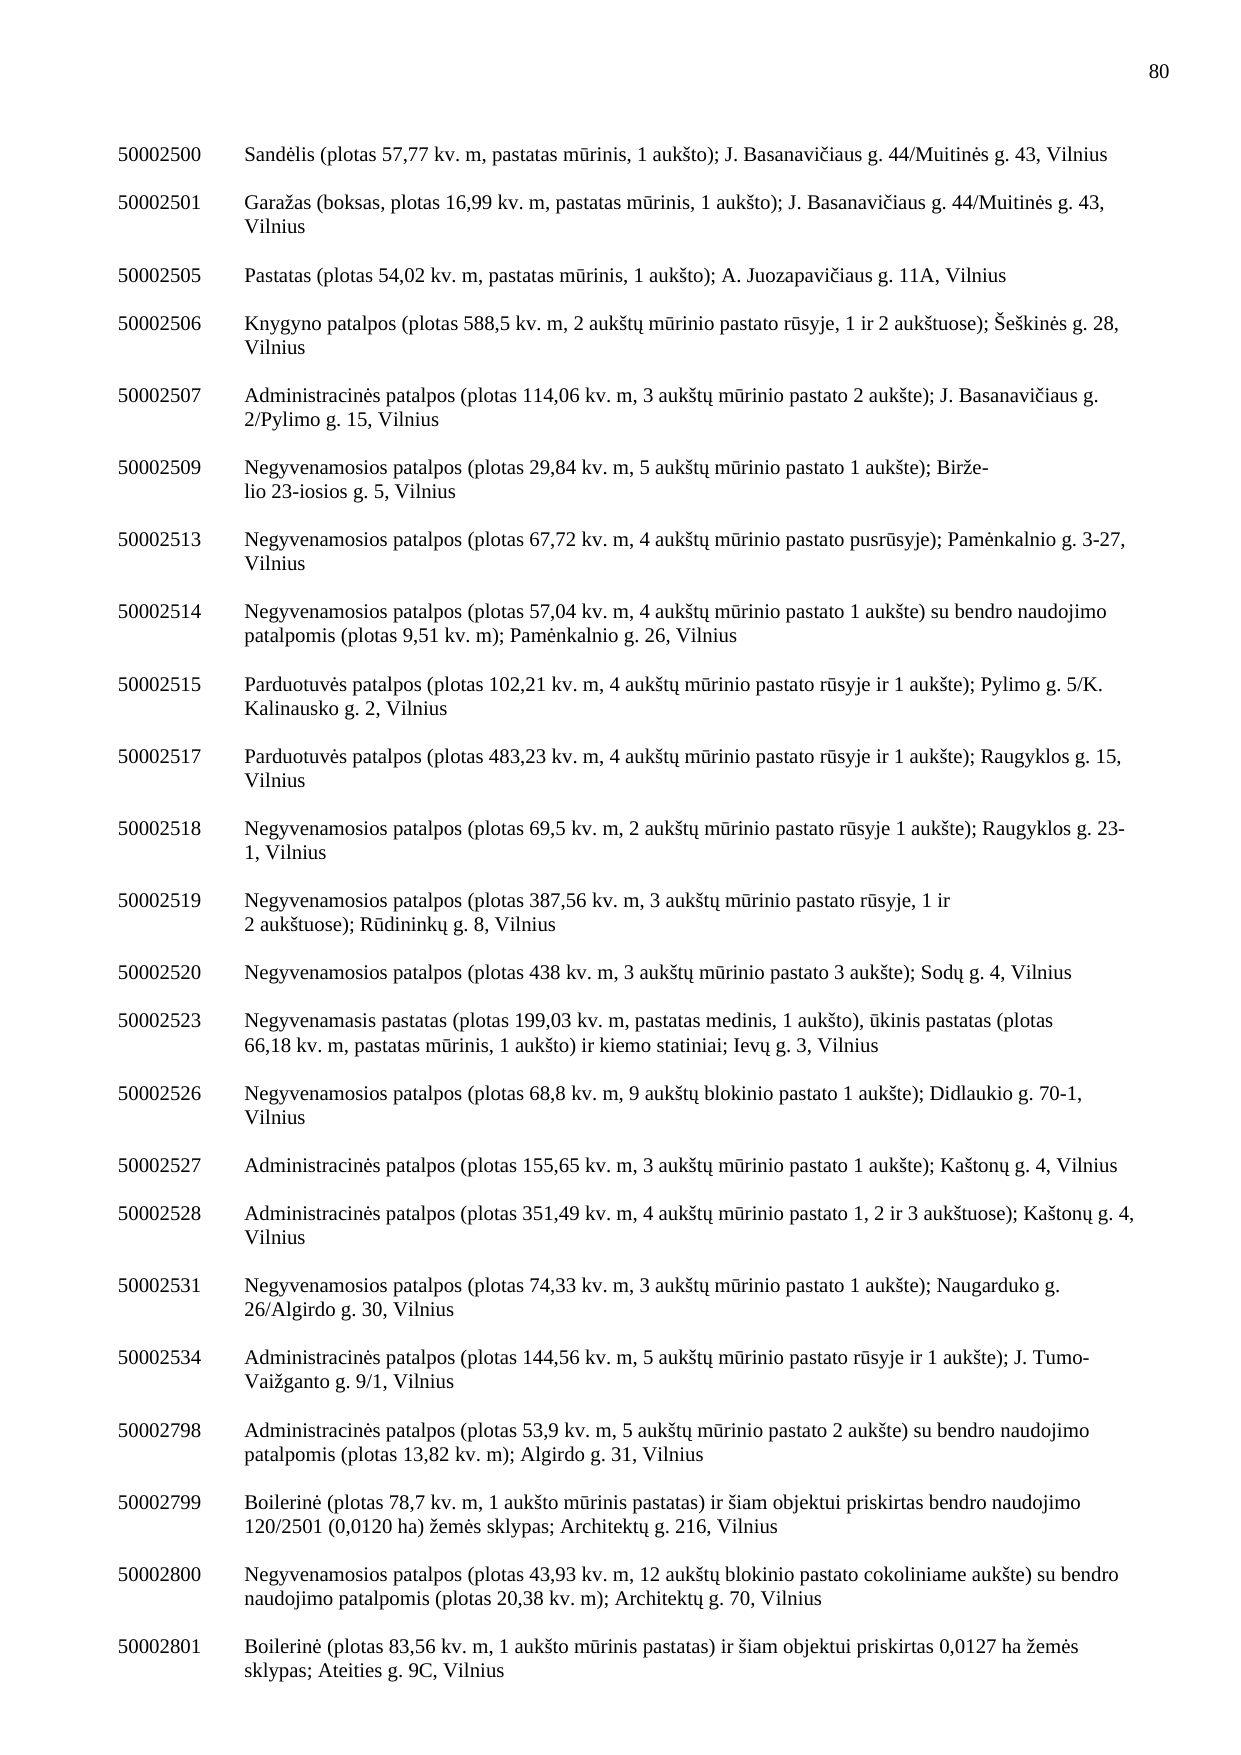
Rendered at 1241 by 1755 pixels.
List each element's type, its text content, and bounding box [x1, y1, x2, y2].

table_cell [1198, 166, 1207, 190]
table_cell [1148, 1201, 1163, 1249]
table_cell [101, 166, 1198, 190]
table_cell 50002507 [101, 383, 233, 431]
table_cell [1163, 1345, 1178, 1393]
table_cell [101, 239, 1198, 262]
table_cell [1178, 1418, 1192, 1466]
table_cell [1207, 1466, 1240, 1490]
table_cell 50002505 [101, 263, 233, 287]
table_cell [1193, 672, 1198, 720]
table_cell [1207, 1634, 1240, 1682]
table_cell [1163, 816, 1178, 864]
table_cell [1148, 816, 1163, 864]
table_cell 50002527 [101, 1153, 233, 1177]
table_cell [1198, 599, 1207, 647]
table_cell [1207, 648, 1240, 672]
table_cell [1148, 142, 1163, 166]
table_cell [1178, 142, 1192, 166]
table_cell [1198, 383, 1207, 431]
table_cell Negyvenamosios patalpos (plotas 438 kv. m, 3 aukštų mūrinio pastato 3 aukšte); Sodų g. 4, Vilnius [233, 960, 1148, 984]
table_cell Parduotuvės patalpos (plotas 102,21 kv. m, 4 aukštų mūrinio pastato rūsyje ir 1 aukšte); Pylimo g. 5/K. Kalinausko g. 2, Vilnius [233, 672, 1178, 720]
table_cell [1193, 1345, 1198, 1393]
table_cell [1178, 190, 1192, 238]
table_cell [1198, 936, 1207, 960]
table_cell [1178, 263, 1192, 287]
table_cell [1207, 1153, 1240, 1177]
table_cell [1207, 864, 1240, 888]
table_cell [1207, 1273, 1240, 1321]
table_cell 50002501 [101, 190, 233, 238]
table_cell [1193, 1009, 1198, 1057]
table_cell [1178, 599, 1192, 647]
table_cell [1163, 311, 1178, 359]
table_cell [1163, 527, 1178, 575]
table_cell [1198, 455, 1207, 503]
table_cell [1207, 1249, 1240, 1273]
table_cell [101, 287, 1198, 311]
table_cell [1198, 744, 1207, 792]
table_cell Negyvenamosios patalpos (plotas 68,8 kv. m, 9 aukštų blokinio pastato 1 aukšte); Didlaukio g. 70-1, Vilnius [233, 1081, 1148, 1129]
table_cell [1207, 1610, 1240, 1634]
table_cell [1198, 263, 1207, 287]
table_cell [101, 984, 1198, 1008]
table_cell [1207, 287, 1240, 311]
table_cell [1148, 1490, 1163, 1538]
table_cell 50002801 [101, 1634, 233, 1682]
table_cell [1198, 142, 1207, 166]
table_cell 50002513 [101, 527, 233, 575]
table_cell 50002517 [101, 744, 233, 792]
table_cell [1207, 311, 1240, 359]
table_cell [1207, 1394, 1240, 1417]
table_cell 50002515 [101, 672, 233, 720]
table_cell [1163, 960, 1178, 984]
table_cell [1148, 455, 1163, 503]
table_cell Negyvenamosios patalpos (plotas 67,72 kv. m, 4 aukštų mūrinio pastato pusrūsyje); Pamėnkalnio g. 3-27, Vilnius [233, 527, 1148, 575]
table_cell [1148, 1153, 1163, 1177]
table_cell [1198, 287, 1207, 311]
table_cell Administracinės patalpos (plotas 114,06 kv. m, 3 aukštų mūrinio pastato 2 aukšte); J. Basanavičiaus g. 2/Pylimo g. 15, Vilnius [233, 383, 1148, 431]
table_cell [1198, 1009, 1207, 1057]
table_cell [1207, 599, 1240, 647]
table_cell [1193, 383, 1198, 431]
table_cell [1163, 1273, 1178, 1321]
table_cell Boilerinė (plotas 78,7 kv. m, 1 aukšto mūrinis pastatas) ir šiam objektui priskirtas bendro naudojimo 120/2501 (0,0120 ha) žemės sklypas; Architektų g. 216, Vilnius [233, 1490, 1148, 1538]
table_cell 50002526 [101, 1081, 233, 1129]
table_cell [1178, 1634, 1192, 1682]
table_cell [1198, 1129, 1207, 1153]
table_cell [1148, 888, 1163, 936]
table_cell [1198, 1610, 1207, 1634]
table_cell [1148, 1418, 1163, 1466]
table_cell [1198, 1634, 1207, 1682]
table_cell [1207, 575, 1240, 599]
table_cell [1163, 1153, 1178, 1177]
table_cell [1207, 816, 1240, 864]
table_cell [101, 359, 1198, 383]
table_cell [1207, 118, 1240, 142]
table_cell [1198, 1394, 1207, 1417]
table_cell [1198, 960, 1207, 984]
table_cell 50002531 [101, 1273, 233, 1321]
table_cell Negyvenamosios patalpos (plotas 74,33 kv. m, 3 aukštų mūrinio pastato 1 aukšte); Naugarduko g. 26/Algirdo g. 30, Vilnius [233, 1273, 1163, 1321]
table_cell [1198, 816, 1207, 864]
table_cell [1198, 503, 1207, 527]
table_cell [1148, 744, 1163, 792]
table_cell [1198, 527, 1207, 575]
table_cell [101, 1394, 1198, 1417]
table_cell [1193, 311, 1198, 359]
table_cell [1178, 383, 1192, 431]
table_cell [101, 792, 1198, 816]
table_cell [1207, 1177, 1240, 1201]
table_cell [1198, 1466, 1207, 1490]
table_cell [1207, 190, 1240, 238]
table_cell [101, 1610, 1198, 1634]
table_cell [1207, 359, 1240, 383]
table_cell [1198, 1081, 1207, 1129]
table_cell [1178, 1490, 1192, 1538]
table_cell [1163, 455, 1178, 503]
table_cell [1178, 311, 1192, 359]
table_cell [101, 936, 1198, 960]
table_cell [1178, 1153, 1192, 1177]
table_cell Administracinės patalpos (plotas 351,49 kv. m, 4 aukštų mūrinio pastato 1, 2 ir 3 aukštuose); Kaštonų g. 4, Vilnius [233, 1201, 1148, 1249]
table_cell [1207, 1538, 1240, 1562]
table_cell Parduotuvės patalpos (plotas 483,23 kv. m, 4 aukštų mūrinio pastato rūsyje ir 1 aukšte); Raugyklos g. 15, Vilnius [233, 744, 1148, 792]
table_cell [1193, 1273, 1198, 1321]
table_cell [1163, 744, 1178, 792]
table_cell [1163, 1081, 1178, 1129]
table_cell [1148, 1081, 1163, 1129]
table_cell [1163, 1009, 1178, 1057]
table_cell [1178, 455, 1192, 503]
table_cell [1148, 1562, 1163, 1610]
table_cell 50002500 [101, 142, 233, 166]
table_cell [101, 575, 1198, 599]
table_cell 50002519 [101, 888, 233, 936]
table_cell [1207, 1081, 1240, 1129]
table_cell [1178, 816, 1192, 864]
table_cell [101, 648, 1198, 672]
table_cell [1163, 1634, 1178, 1682]
table_cell [1178, 888, 1192, 936]
table_cell [1198, 311, 1207, 359]
table_cell Negyvenamosios patalpos (plotas 57,04 kv. m, 4 aukštų mūrinio pastato 1 aukšte) su bendro naudojimo patalpomis (plotas 9,51 kv. m); Pamėnkalnio g. 26, Vilnius [233, 599, 1148, 647]
table_cell [1207, 888, 1240, 936]
table_cell [101, 720, 1198, 744]
table_cell [101, 1321, 1198, 1345]
table_cell [1198, 864, 1207, 888]
table_cell Garažas (boksas, plotas 16,99 kv. m, pastatas mūrinis, 1 aukšto); J. Basanavičiaus g. 44/Muitinės g. 43, Vilnius [233, 190, 1178, 238]
table_cell 50002506 [101, 311, 233, 359]
table_cell [1193, 1201, 1198, 1249]
table_cell [1198, 648, 1207, 672]
table_cell [1193, 888, 1198, 936]
table_cell [1178, 1562, 1192, 1610]
table_cell [1207, 1129, 1240, 1153]
table_cell [1178, 1345, 1192, 1393]
table_cell [1198, 984, 1207, 1008]
table_cell [1207, 1321, 1240, 1345]
table_cell [1178, 1273, 1192, 1321]
table_cell [1178, 1009, 1192, 1057]
table_cell [1198, 1418, 1207, 1466]
table_cell [1207, 984, 1240, 1008]
table_cell [1193, 142, 1198, 166]
table_cell [1207, 263, 1240, 287]
table_cell 50002528 [101, 1201, 233, 1249]
table_cell [1207, 1490, 1240, 1538]
table_cell [1163, 888, 1178, 936]
table_cell [1207, 1562, 1240, 1610]
table_cell [1198, 1057, 1207, 1081]
table_cell [1198, 575, 1207, 599]
table_cell 50002798 [101, 1418, 233, 1466]
table_cell [1148, 263, 1163, 287]
table_cell 50002514 [101, 599, 233, 647]
table_cell [101, 1466, 1198, 1490]
table_cell [1198, 1273, 1207, 1321]
table_cell [101, 431, 1198, 455]
table_cell [1163, 599, 1178, 647]
table_cell [1198, 1345, 1207, 1393]
table_cell Negyvenamasis pastatas (plotas 199,03 kv. m, pastatas medinis, 1 aukšto), ūkinis pastatas (plotas 66,18 kv. m, pastatas mūrinis, 1 aukšto) ir kiemo statiniai; Ievų g. 3, Vilnius [233, 1009, 1148, 1057]
table_cell [1207, 1009, 1240, 1057]
table_cell [1207, 1057, 1240, 1081]
table_cell [1207, 166, 1240, 190]
table_cell Negyvenamosios patalpos (plotas 29,84 kv. m, 5 aukštų mūrinio pastato 1 aukšte); Birže- lio 23-iosios g. 5, Vilnius [233, 455, 1148, 503]
table_cell [101, 1057, 1198, 1081]
table_cell Negyvenamosios patalpos (plotas 43,93 kv. m, 12 aukštų blokinio pastato cokoliniame aukšte) su bendro naudojimo patalpomis (plotas 20,38 kv. m); Architektų g. 70, Vilnius [233, 1562, 1148, 1610]
table_cell [1193, 816, 1198, 864]
table_cell [1178, 960, 1192, 984]
table_cell Negyvenamosios patalpos (plotas 69,5 kv. m, 2 aukštų mūrinio pastato rūsyje 1 aukšte); Raugyklos g. 23-1, Vilnius [233, 816, 1148, 864]
table_cell [1178, 1081, 1192, 1129]
table_cell [1198, 1177, 1207, 1201]
table_cell [1193, 1490, 1198, 1538]
table_cell [1207, 936, 1240, 960]
table_cell [1193, 1153, 1198, 1177]
table_cell [1163, 142, 1178, 166]
table_cell [101, 864, 1198, 888]
table_cell 50002520 [101, 960, 233, 984]
table_cell [1193, 1418, 1198, 1466]
table_cell [1163, 1490, 1178, 1538]
table_cell [1148, 599, 1163, 647]
table_cell [1198, 1153, 1207, 1177]
table_cell [101, 503, 1198, 527]
table_cell [1193, 744, 1198, 792]
table_cell [1198, 1321, 1207, 1345]
table_cell [1163, 1562, 1178, 1610]
table_cell [1207, 1418, 1240, 1466]
table_cell [1163, 383, 1178, 431]
table_cell [1198, 239, 1207, 262]
table_cell Administracinės patalpos (plotas 144,56 kv. m, 5 aukštų mūrinio pastato rūsyje ir 1 aukšte); J. Tumo-Vaižganto g. 9/1, Vilnius [233, 1345, 1148, 1393]
table_cell 50002534 [101, 1345, 233, 1393]
table_cell Sandėlis (plotas 57,77 kv. m, pastatas mūrinis, 1 aukšto); J. Basanavičiaus g. 44/Muitinės g. 43, Vilnius [233, 142, 1148, 166]
table_cell [1207, 1201, 1240, 1249]
table_cell [101, 1177, 1198, 1201]
table_cell 50002509 [101, 455, 233, 503]
table_cell Administracinės patalpos (plotas 155,65 kv. m, 3 aukštų mūrinio pastato 1 aukšte); Kaštonų g. 4, Vilnius [233, 1153, 1148, 1177]
table_cell [1198, 1538, 1207, 1562]
table_cell [1198, 1562, 1207, 1610]
table_cell [1148, 383, 1163, 431]
table_cell Negyvenamosios patalpos (plotas 387,56 kv. m, 3 aukštų mūrinio pastato rūsyje, 1 ir 2 aukštuose); Rūdininkų g. 8, Vilnius [233, 888, 1148, 936]
table_cell [1148, 960, 1163, 984]
table_cell [1163, 263, 1178, 287]
table_cell [1198, 1490, 1207, 1538]
table_cell [1207, 720, 1240, 744]
table_cell [1178, 1201, 1192, 1249]
table_cell [1198, 720, 1207, 744]
table_cell [1207, 383, 1240, 431]
table_cell [1198, 792, 1207, 816]
table_cell [1207, 239, 1240, 262]
table_cell [1163, 1418, 1178, 1466]
table_cell [1193, 1081, 1198, 1129]
table_cell [1178, 744, 1192, 792]
table_cell [1193, 190, 1198, 238]
table_cell [1207, 744, 1240, 792]
table_cell [1198, 431, 1207, 455]
table_cell [1207, 142, 1240, 166]
table_cell [1148, 1009, 1163, 1057]
table_cell [1193, 263, 1198, 287]
table_cell [1198, 359, 1207, 383]
table_cell [1148, 527, 1163, 575]
table_cell [1207, 960, 1240, 984]
table_cell [101, 118, 1198, 142]
table_cell Pastatas (plotas 54,02 kv. m, pastatas mūrinis, 1 aukšto); A. Juozapavičiaus g. 11A, Vilnius [233, 263, 1148, 287]
table_cell [1198, 1249, 1207, 1273]
table_cell [1193, 1634, 1198, 1682]
table_cell [1193, 1562, 1198, 1610]
table_cell [1198, 672, 1207, 720]
table_cell [1163, 1201, 1178, 1249]
table_cell [1198, 888, 1207, 936]
table_cell [1178, 527, 1192, 575]
table_cell [1198, 1201, 1207, 1249]
table_cell [1178, 672, 1192, 720]
table_cell [1207, 1345, 1240, 1393]
table_cell Knygyno patalpos (plotas 588,5 kv. m, 2 aukštų mūrinio pastato rūsyje, 1 ir 2 aukštuose); Šeškinės g. 28, Vilnius [233, 311, 1148, 359]
table_cell [1193, 960, 1198, 984]
table_cell Boilerinė (plotas 83,56 kv. m, 1 aukšto mūrinis pastatas) ir šiam objektui priskirtas 0,0127 ha žemės sklypas; Ateities g. 9C, Vilnius [233, 1634, 1148, 1682]
table_cell [101, 1129, 1198, 1153]
table_cell Administracinės patalpos (plotas 53,9 kv. m, 5 aukštų mūrinio pastato 2 aukšte) su bendro naudojimo patalpomis (plotas 13,82 kv. m); Algirdo g. 31, Vilnius [233, 1418, 1148, 1466]
table_cell [1193, 527, 1198, 575]
table_cell 50002800 [101, 1562, 233, 1610]
table_cell [1193, 599, 1198, 647]
table_cell [1207, 527, 1240, 575]
table_cell [1207, 792, 1240, 816]
table_cell [1148, 1634, 1163, 1682]
table_cell [101, 1249, 1198, 1273]
table_cell [1193, 455, 1198, 503]
table_cell [1148, 1345, 1163, 1393]
table_cell 50002518 [101, 816, 233, 864]
table_cell 50002799 [101, 1490, 233, 1538]
table_cell [1207, 431, 1240, 455]
table_cell [1207, 503, 1240, 527]
table_cell [1198, 118, 1207, 142]
table_cell [1207, 455, 1240, 503]
table_cell [101, 1538, 1198, 1562]
table_cell 50002523 [101, 1009, 233, 1057]
table_cell [1198, 190, 1207, 238]
table_cell [1207, 672, 1240, 720]
table_cell [1148, 311, 1163, 359]
